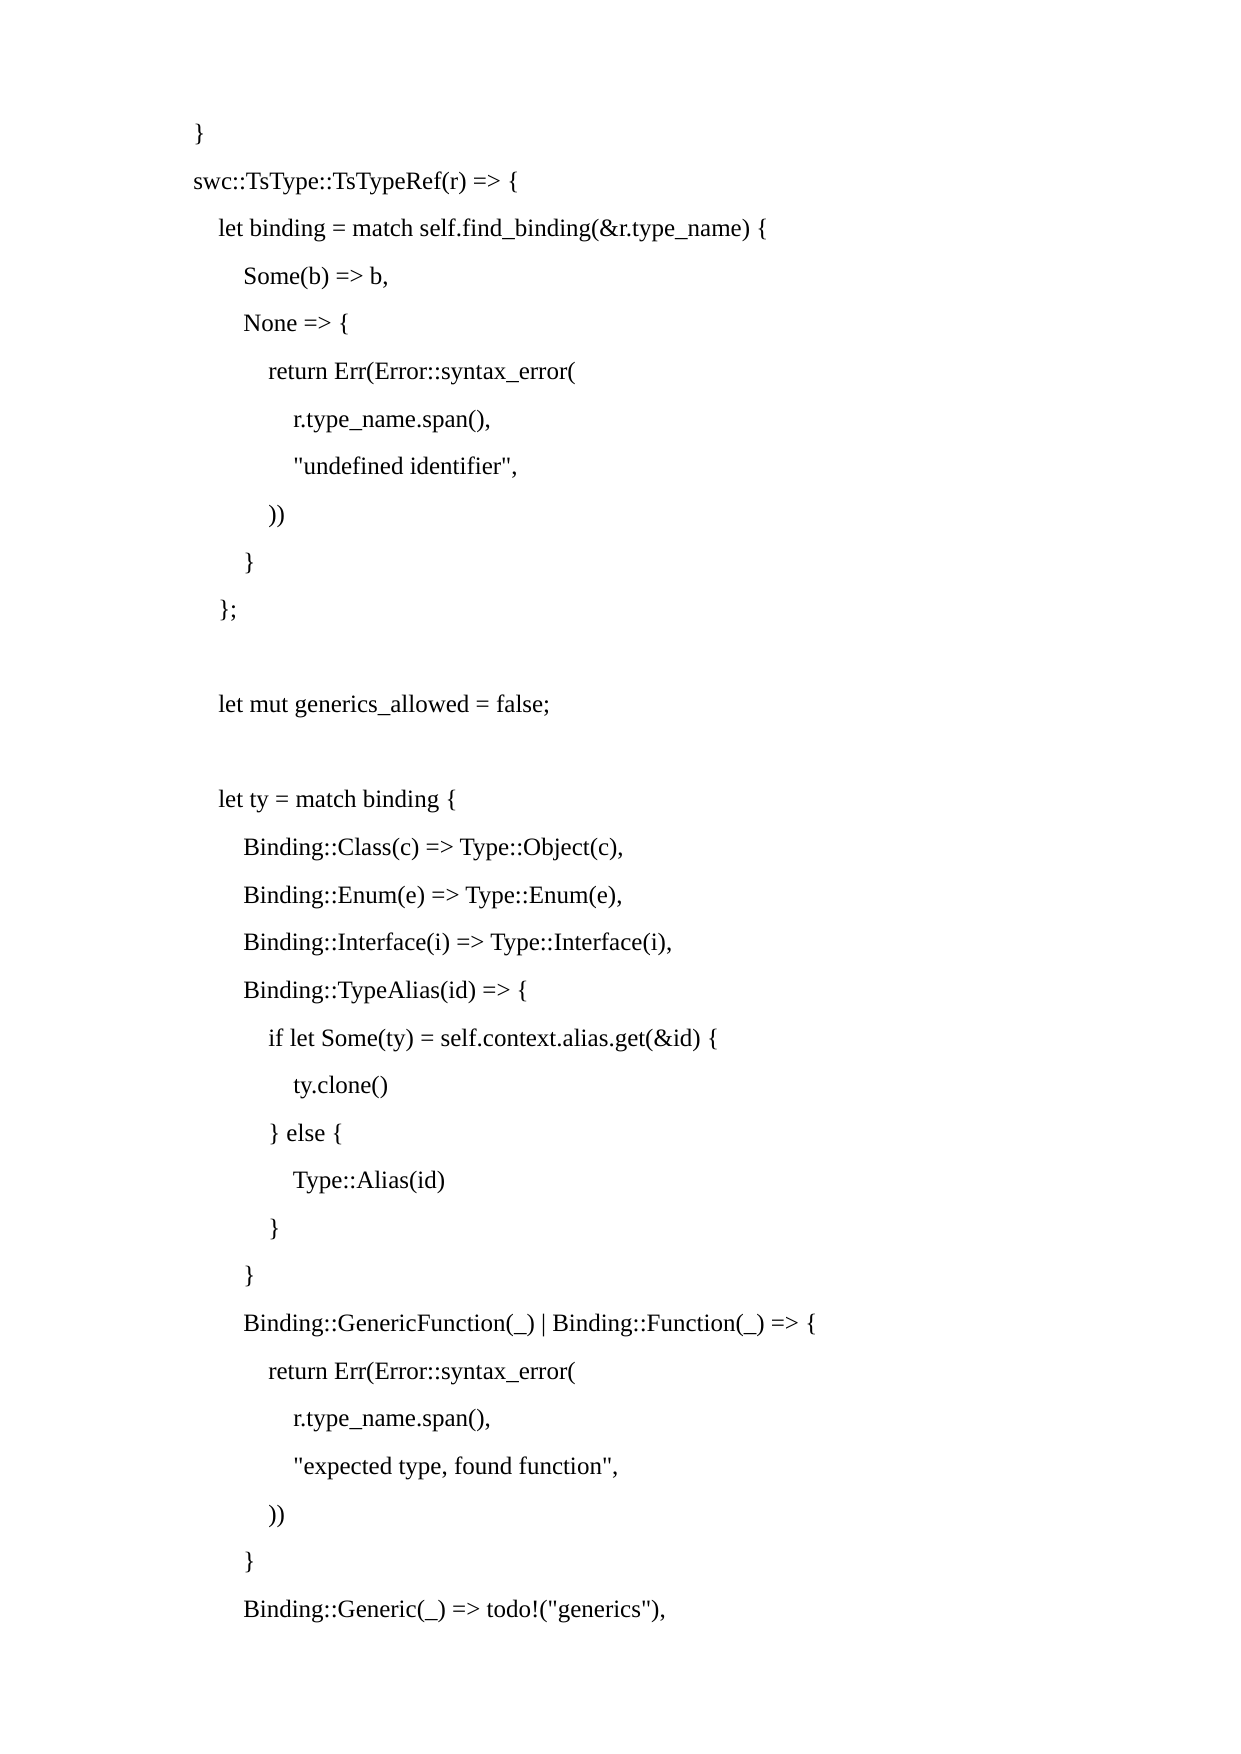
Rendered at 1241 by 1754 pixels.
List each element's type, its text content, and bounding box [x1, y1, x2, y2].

text Binding::Interface(i) => Type::Interface(i), [118, 927, 1122, 956]
text Binding::TypeAlias(id) => { [118, 975, 1122, 1004]
text let ty = match binding { [118, 784, 1122, 813]
text return Err(Error::syntax_error( [118, 356, 1122, 385]
text let mut generics_allowed = false; [118, 689, 1122, 718]
text swc::TsType::TsTypeRef(r) => { [118, 166, 1122, 194]
text } [118, 547, 1122, 575]
text Binding::Class(c) => Type::Object(c), [118, 832, 1122, 861]
text r.type_name.span(), [118, 1403, 1122, 1432]
text Type::Alias(id) [118, 1165, 1122, 1194]
text None => { [118, 308, 1122, 337]
text ty.clone() [118, 1070, 1122, 1099]
text "undefined identifier", [118, 451, 1122, 480]
text )) [118, 499, 1122, 528]
text return Err(Error::syntax_error( [118, 1356, 1122, 1384]
text if let Some(ty) = self.context.alias.get(&id) { [118, 1023, 1122, 1051]
text "expected type, found function", [118, 1451, 1122, 1480]
text let binding = match self.find_binding(&r.type_name) { [118, 213, 1122, 242]
text Some(b) => b, [118, 261, 1122, 290]
text )) [118, 1499, 1122, 1527]
text Binding::Enum(e) => Type::Enum(e), [118, 880, 1122, 908]
text }; [118, 594, 1122, 623]
text r.type_name.span(), [118, 404, 1122, 432]
text Binding::GenericFunction(_) | Binding::Function(_) => { [118, 1308, 1122, 1337]
text Binding::Generic(_) => todo!("generics"), [118, 1594, 1122, 1623]
text } [118, 1546, 1122, 1575]
text } [118, 1213, 1122, 1242]
text } [118, 1261, 1122, 1289]
text } [118, 118, 1122, 147]
text } else { [118, 1118, 1122, 1147]
